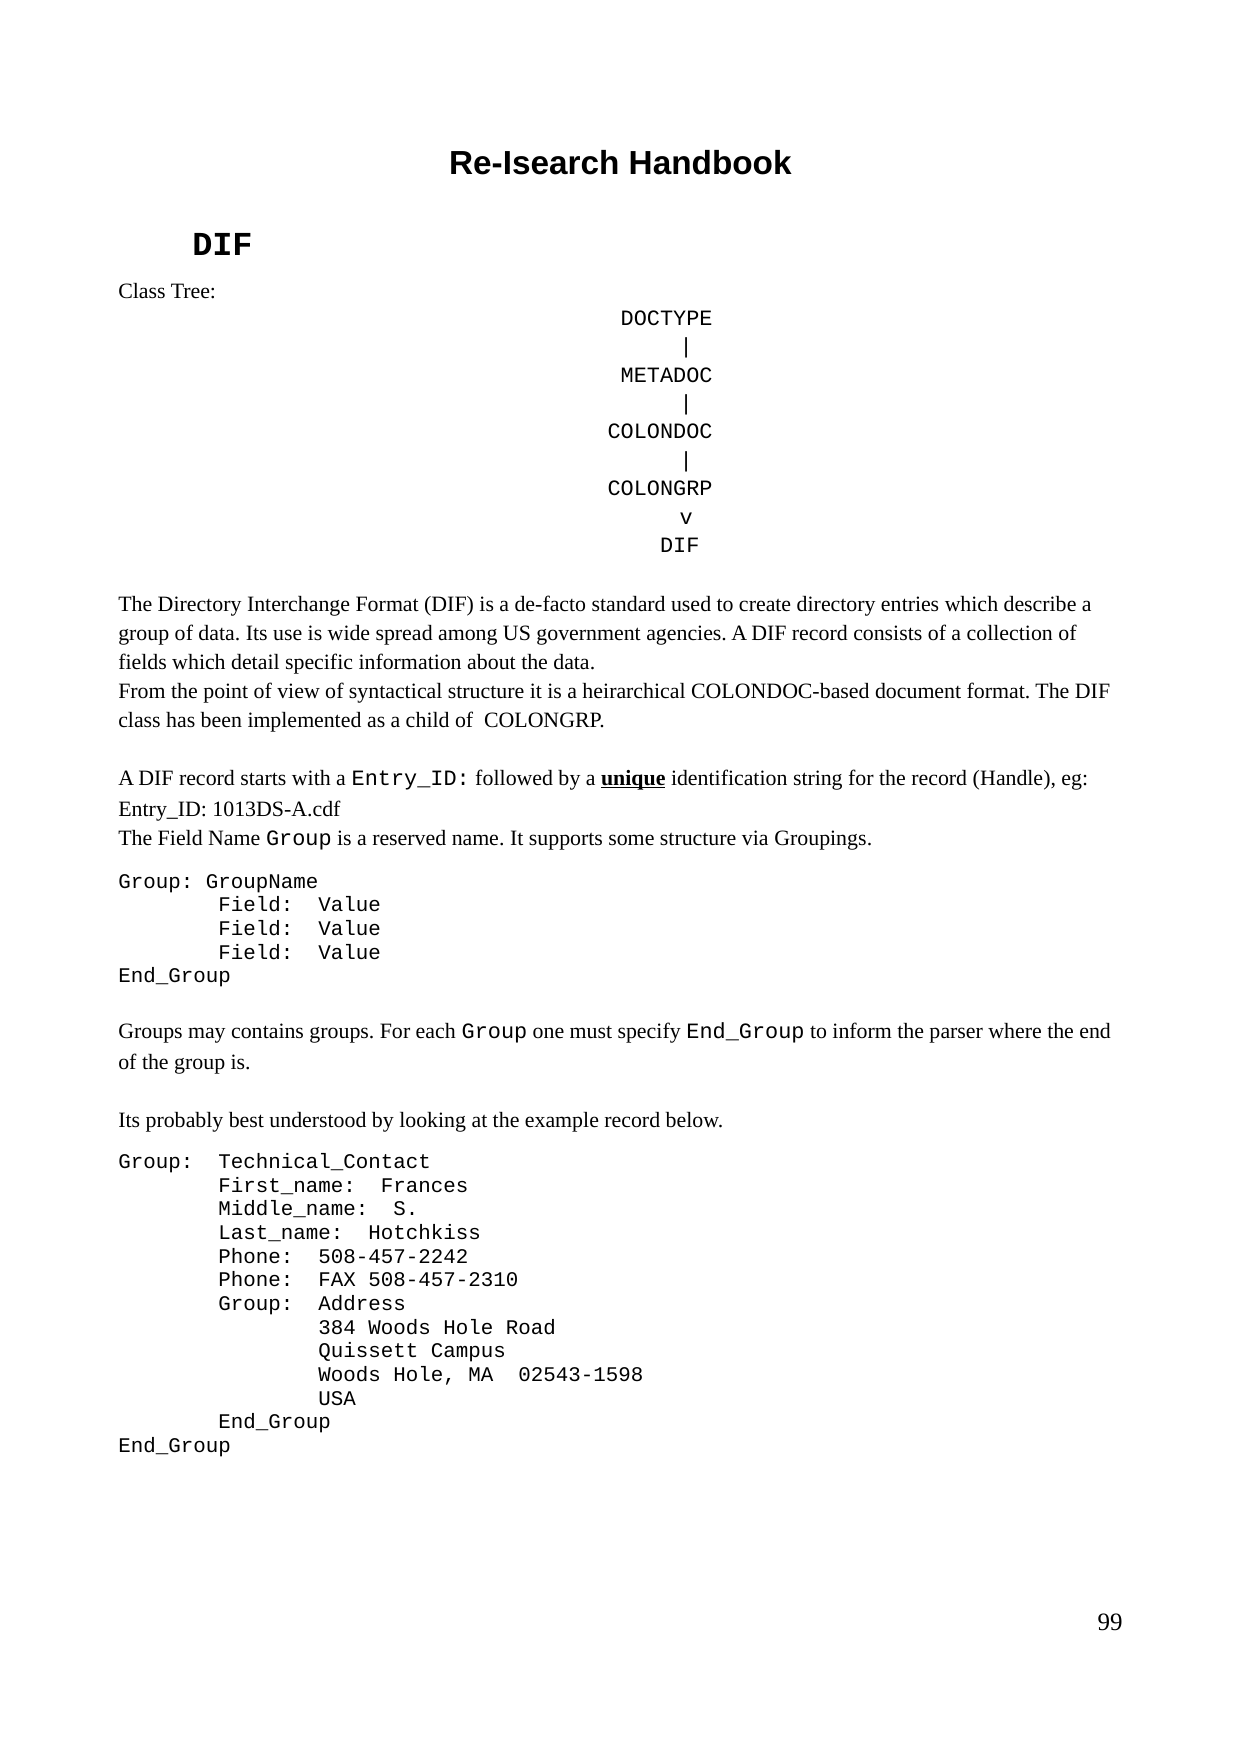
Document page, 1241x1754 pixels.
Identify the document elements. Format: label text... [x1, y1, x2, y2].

text Phone: 508-457-2242 [118, 1246, 1122, 1269]
subtitle DIF [118, 224, 1122, 266]
text | [118, 449, 1122, 474]
text DIF [118, 534, 1122, 559]
text DOCTYPE [118, 307, 1122, 332]
text COLONGRP [118, 478, 1122, 502]
text End_Group [118, 1435, 1122, 1458]
text Its probably best understood by looking at the example record below. [118, 1107, 1122, 1132]
text Field: Value [118, 918, 1122, 942]
text End_Group [118, 965, 1122, 989]
text Field: Value [118, 894, 1122, 918]
text From the point of view of syntactical structure it is a heirarchical COLONDOC-based document format. The DIF class has been implemented as a child of COLONGRP. [118, 678, 1122, 732]
text First_name: Frances [118, 1175, 1122, 1198]
text A DIF record starts with a Entry_ID: followed by a unique identification string for the record (Handle), eg: Entry_ID: 1013DS-A.cdf The Field Name Group is a reserved name. It supports some structure via Groupings. [118, 765, 1122, 852]
text Class Tree: [118, 278, 1122, 303]
text Quissett Campus [118, 1340, 1122, 1364]
text v [118, 506, 1122, 531]
text USA [118, 1388, 1122, 1411]
text Woods Hole, MA 02543-1598 [118, 1364, 1122, 1388]
text Group: Address [118, 1293, 1122, 1317]
text Groups may contains groups. For each Group one must specify End_Group to inform the parser where the end of the group is. [118, 1018, 1122, 1074]
text Group: Technical_Contact [118, 1151, 1122, 1175]
text Last_name: Hotchkiss [118, 1222, 1122, 1246]
text | [118, 392, 1122, 417]
text Middle_name: S. [118, 1198, 1122, 1222]
text 384 Woods Hole Road [118, 1317, 1122, 1340]
text End_Group [118, 1411, 1122, 1435]
text Phone: FAX 508-457-2310 [118, 1269, 1122, 1293]
text | [118, 335, 1122, 360]
text COLONDOC [118, 421, 1122, 446]
text The Directory Interchange Format (DIF) is a de-facto standard used to create directory entries which describe a group of data. Its use is wide spread among US government agencies. A DIF record consists of a collection of fields which detail specific information about the data. [118, 591, 1122, 674]
text Group: GroupName [118, 871, 1122, 894]
text METADOC [118, 364, 1122, 389]
text Field: Value [118, 942, 1122, 965]
